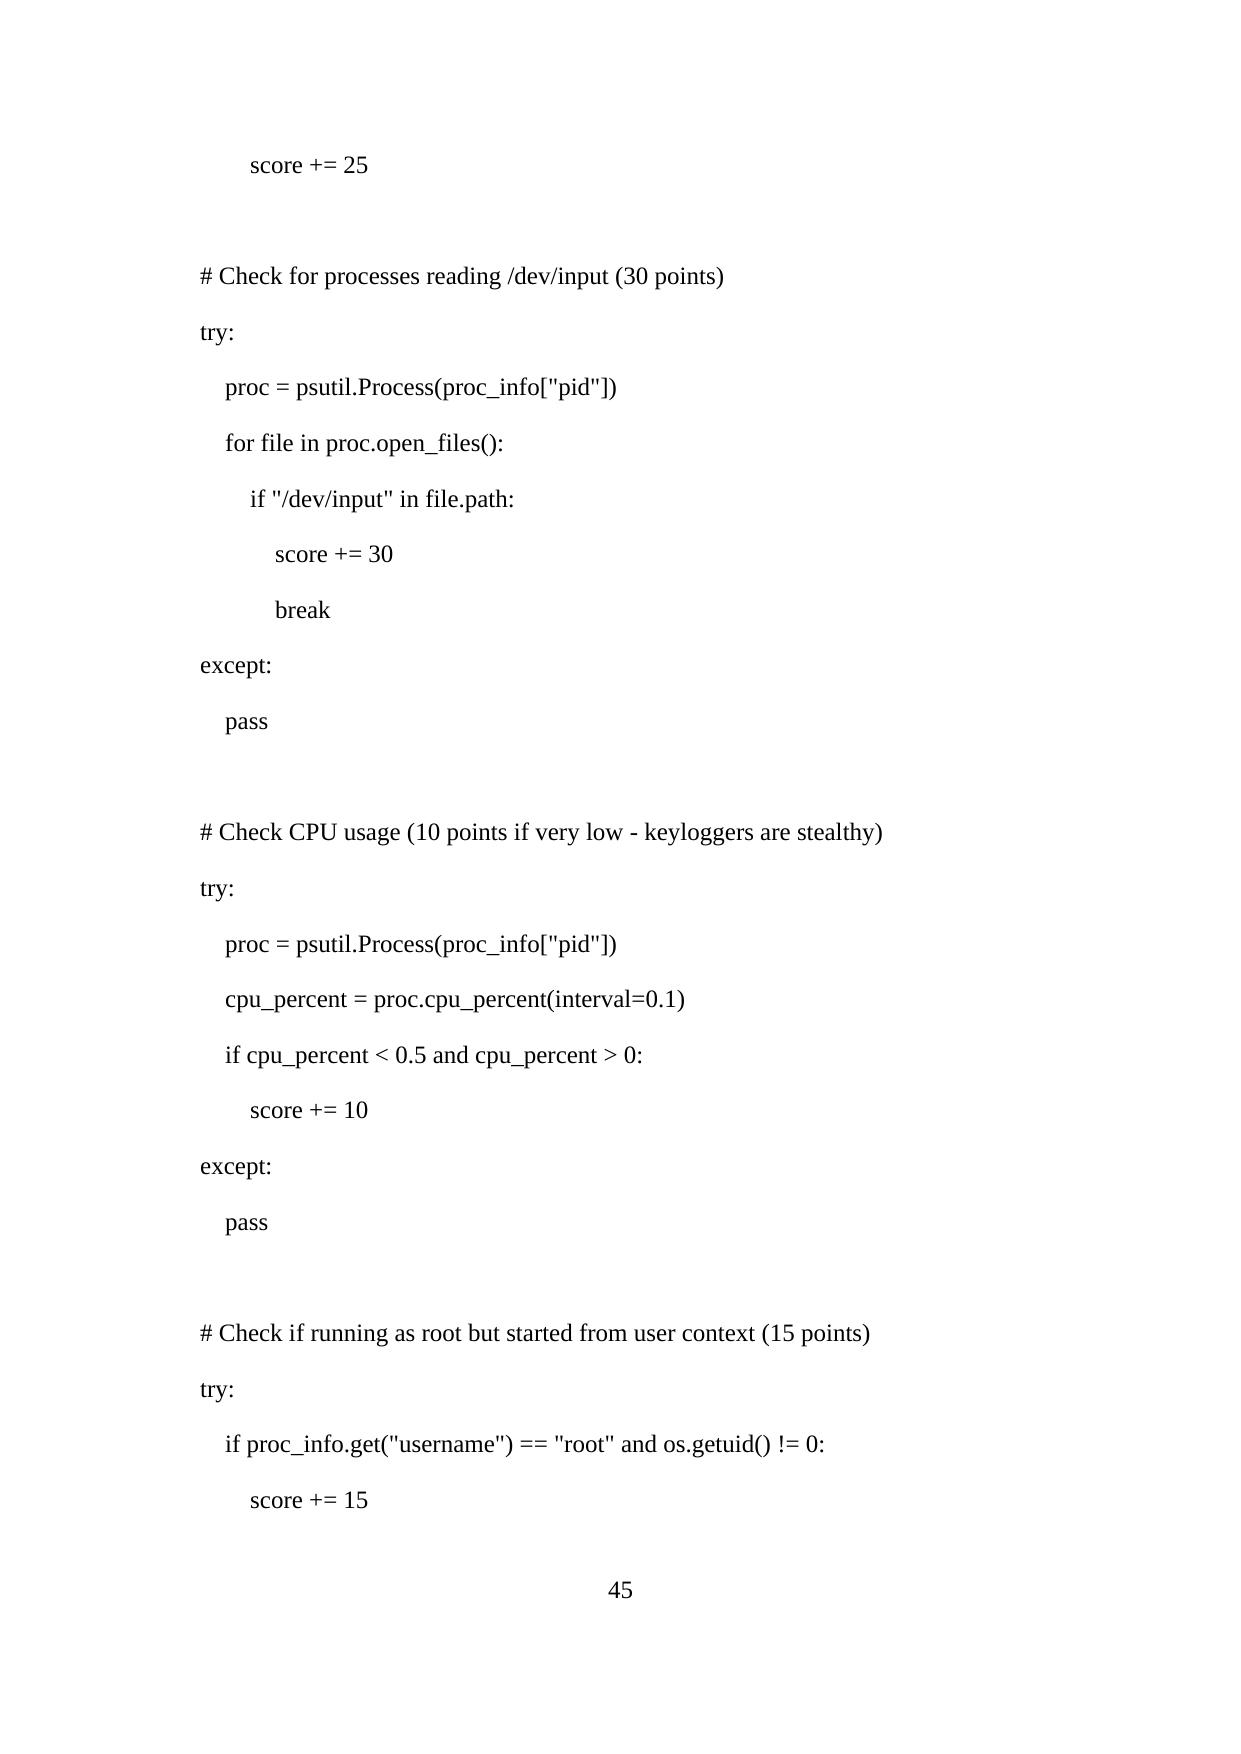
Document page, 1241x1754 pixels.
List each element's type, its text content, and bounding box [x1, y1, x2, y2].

text proc = psutil.Process(proc_info["pid"]) [150, 929, 1091, 957]
text break [150, 595, 1091, 624]
text try: [150, 1374, 1091, 1402]
text # Check if running as root but started from user context (15 points) [150, 1318, 1091, 1347]
text score += 15 [150, 1485, 1091, 1514]
text # Check for processes reading /dev/input (30 points) [150, 261, 1091, 290]
text try: [150, 317, 1091, 346]
text if "/dev/input" in file.path: [150, 484, 1091, 512]
text if proc_info.get("username") == "root" and os.getuid() != 0: [150, 1429, 1091, 1458]
text score += 30 [150, 539, 1091, 568]
text pass [150, 706, 1091, 735]
text except: [150, 651, 1091, 679]
text try: [150, 873, 1091, 902]
text proc = psutil.Process(proc_info["pid"]) [150, 372, 1091, 401]
text score += 10 [150, 1096, 1091, 1124]
text for file in proc.open_files(): [150, 428, 1091, 457]
text score += 25 [150, 150, 1091, 179]
text except: [150, 1151, 1091, 1180]
text # Check CPU usage (10 points if very low - keyloggers are stealthy) [150, 817, 1091, 846]
text if cpu_percent < 0.5 and cpu_percent > 0: [150, 1040, 1091, 1069]
text pass [150, 1207, 1091, 1236]
text cpu_percent = proc.cpu_percent(interval=0.1) [150, 984, 1091, 1013]
